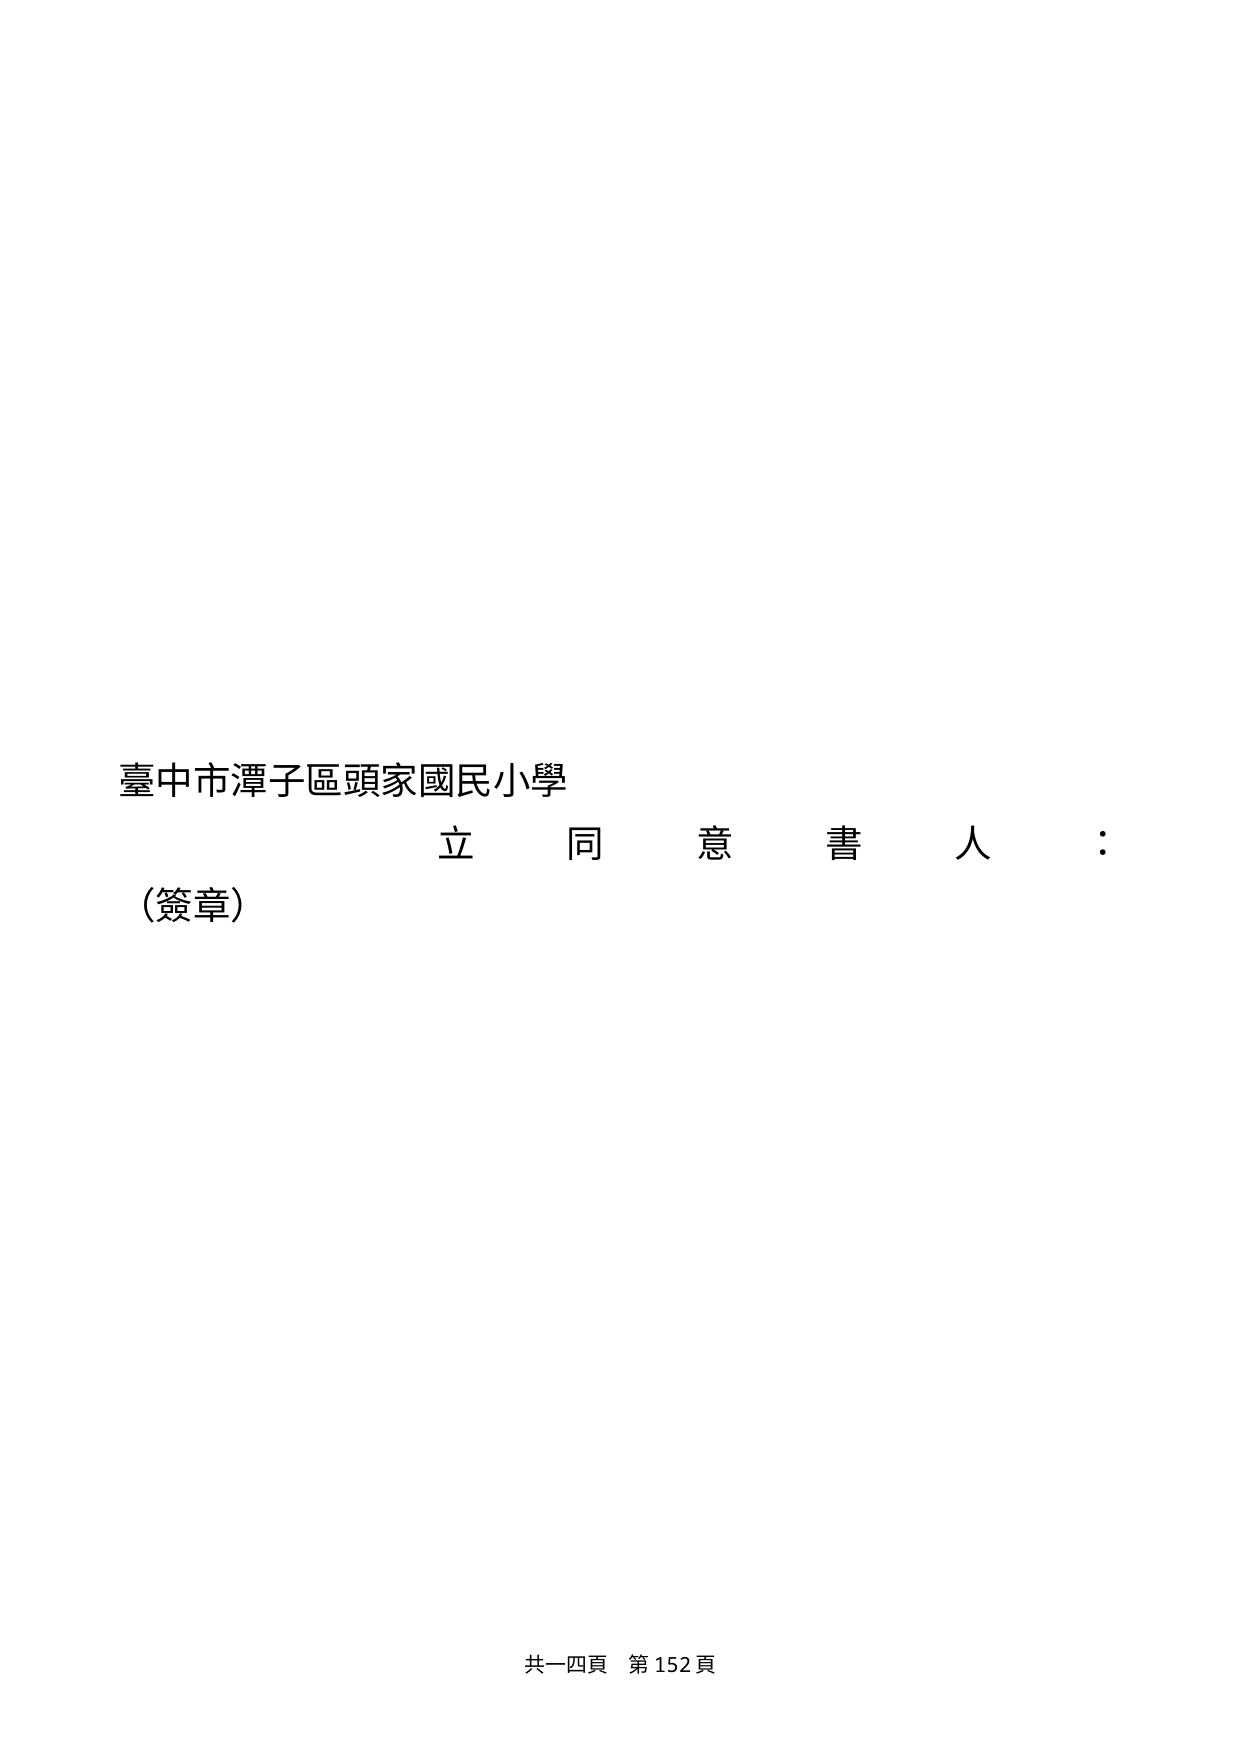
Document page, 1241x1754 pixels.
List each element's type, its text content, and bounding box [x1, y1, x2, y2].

text 臺中市潭子區頭家國民小學 [118, 737, 1122, 799]
text 立同意書人： （簽章） [118, 799, 1122, 924]
